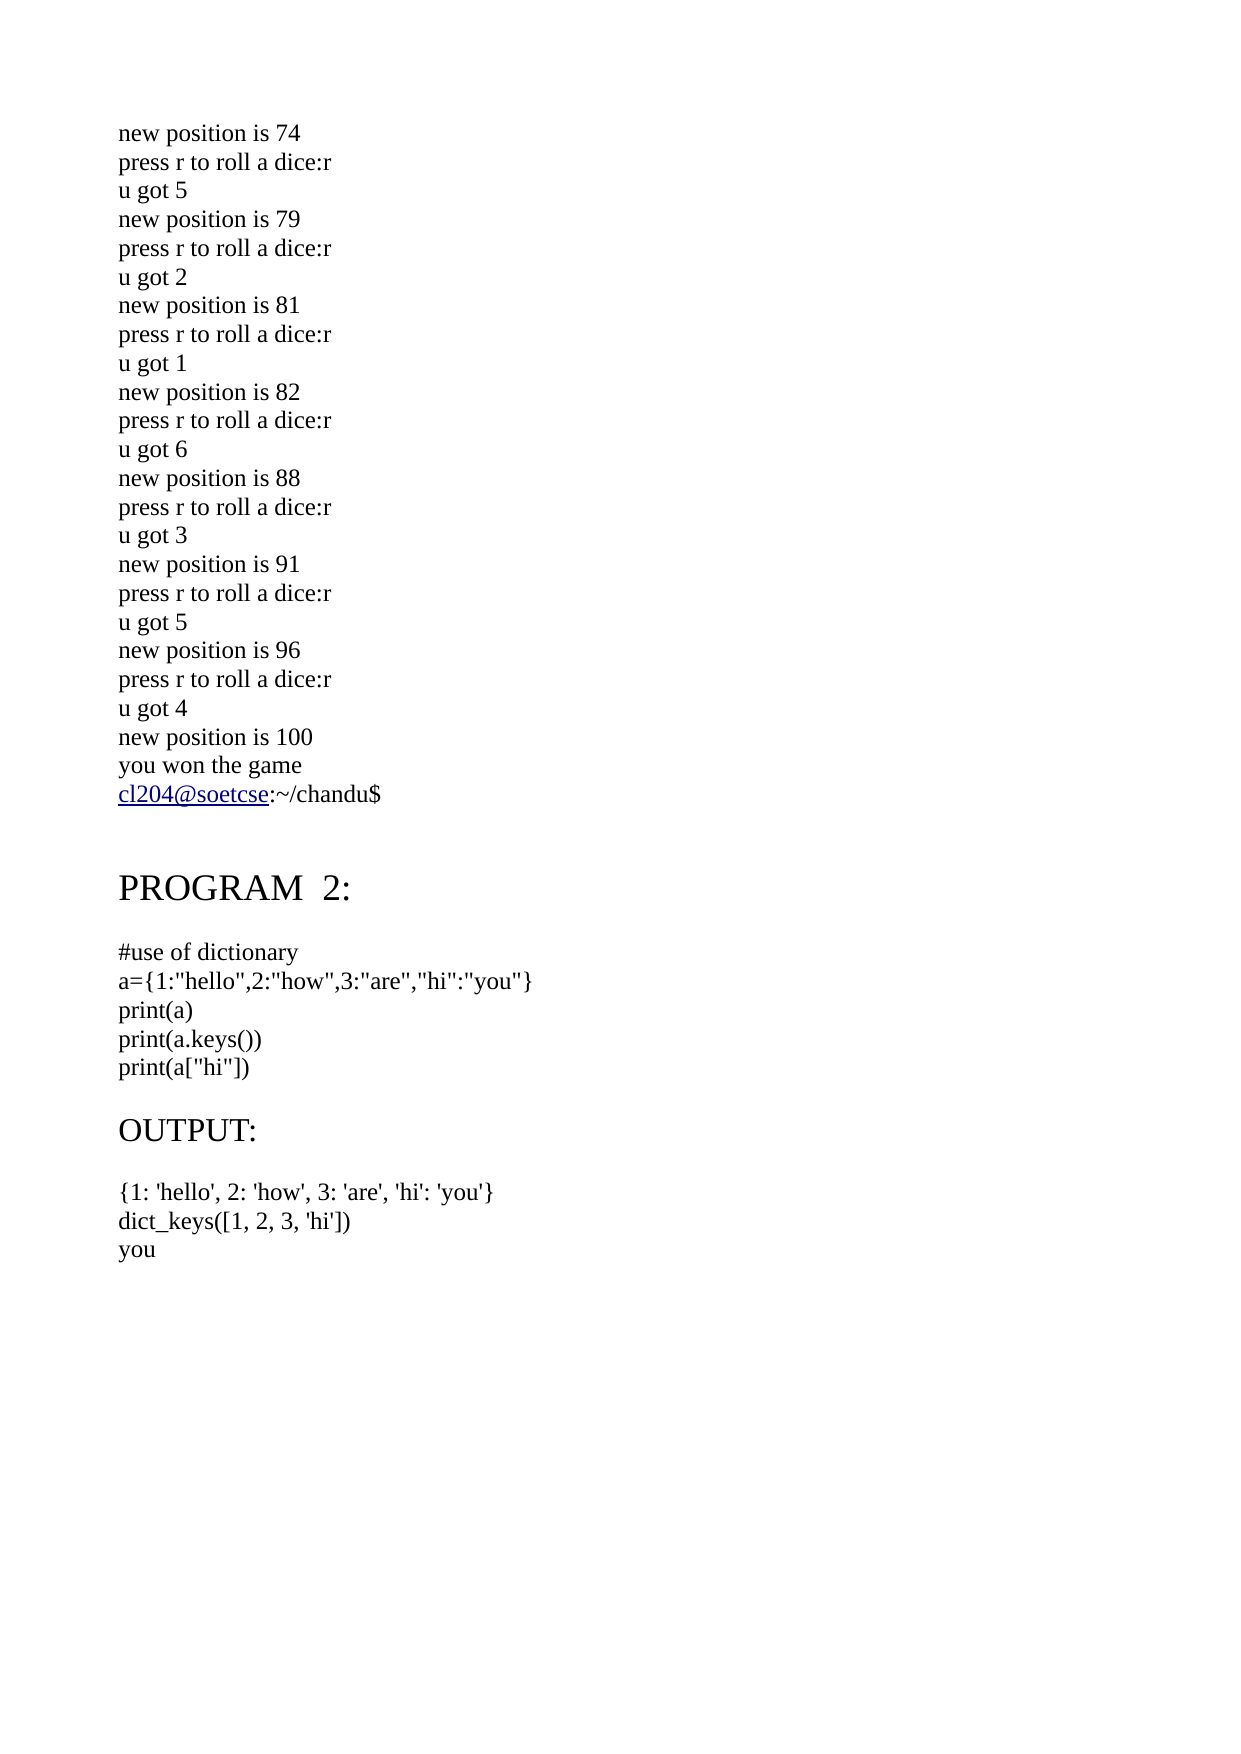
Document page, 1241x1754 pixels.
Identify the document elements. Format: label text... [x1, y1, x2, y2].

text u got 6 [118, 434, 1122, 463]
text {1: 'hello', 2: 'how', 3: 'are', 'hi': 'you'} [118, 1177, 1122, 1206]
text new position is 88 [118, 463, 1122, 492]
text new position is 79 [118, 204, 1122, 233]
text new position is 100 [118, 722, 1122, 751]
text print(a["hi"]) [118, 1052, 1122, 1081]
text press r to roll a dice:r [118, 233, 1122, 262]
text u got 3 [118, 521, 1122, 549]
text new position is 82 [118, 377, 1122, 406]
text print(a) [118, 995, 1122, 1024]
text new position is 96 [118, 636, 1122, 664]
text u got 2 [118, 262, 1122, 291]
text new position is 91 [118, 549, 1122, 578]
text press r to roll a dice:r [118, 492, 1122, 521]
text #use of dictionary [118, 937, 1122, 966]
text print(a.keys()) [118, 1024, 1122, 1052]
text PROGRAM 2: [118, 866, 1122, 909]
text OUTPUT: [118, 1110, 1122, 1148]
text press r to roll a dice:r [118, 147, 1122, 176]
text press r to roll a dice:r [118, 578, 1122, 607]
text press r to roll a dice:r [118, 664, 1122, 693]
text new position is 81 [118, 291, 1122, 319]
text u got 4 [118, 693, 1122, 722]
text new position is 74 [118, 118, 1122, 147]
text press r to roll a dice:r [118, 319, 1122, 348]
text cl204@soetcse:~/chandu$ [118, 779, 1122, 808]
text u got 5 [118, 176, 1122, 204]
text press r to roll a dice:r [118, 406, 1122, 434]
text u got 1 [118, 348, 1122, 377]
text you won the game [118, 751, 1122, 779]
text dict_keys([1, 2, 3, 'hi']) [118, 1206, 1122, 1234]
text a={1:"hello",2:"how",3:"are","hi":"you"} [118, 966, 1122, 995]
text u got 5 [118, 607, 1122, 636]
text you [118, 1234, 1122, 1263]
